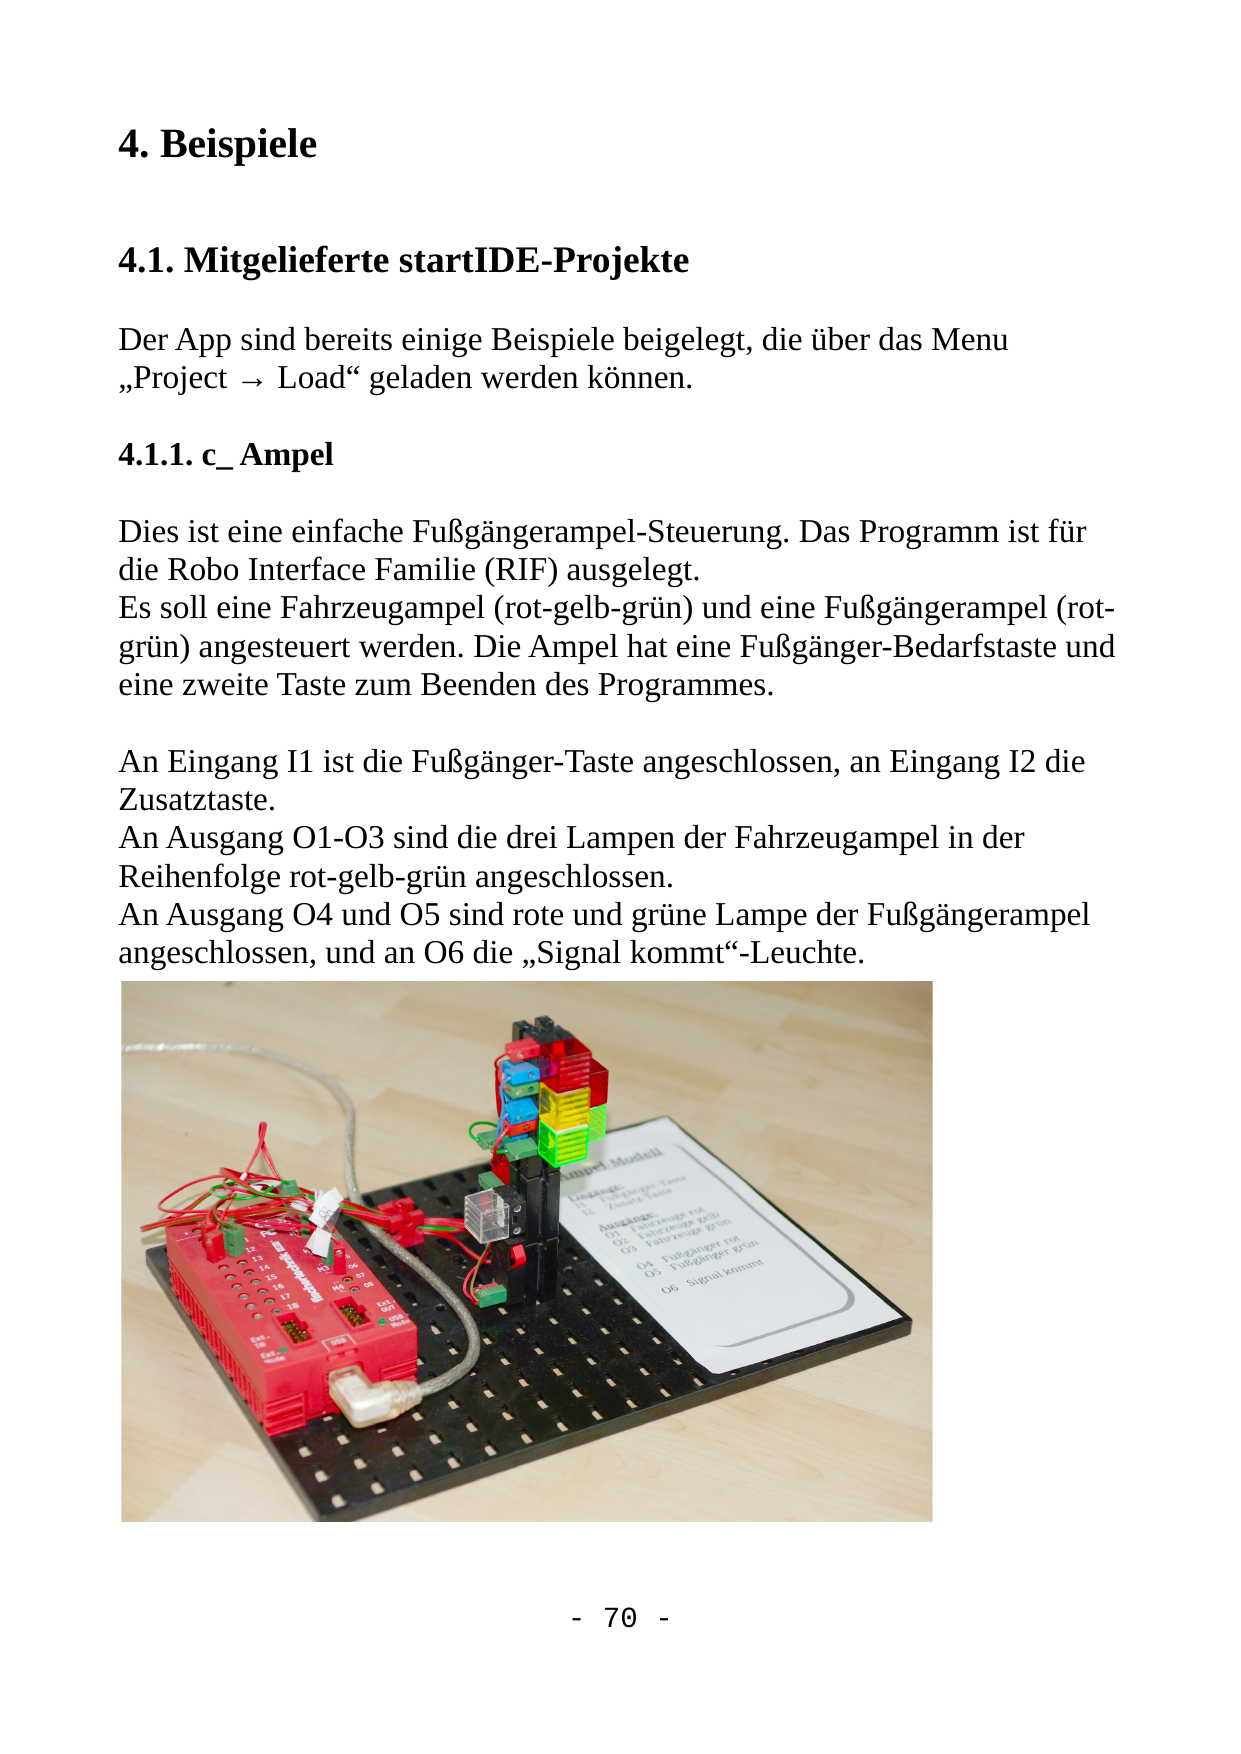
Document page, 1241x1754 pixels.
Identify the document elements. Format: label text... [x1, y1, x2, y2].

text Der App sind bereits einige Beispiele beigelegt, die über das Menu „Project → Load“ geladen werden können. [118, 319, 1122, 396]
text An Ausgang O4 und O5 sind rote und grüne Lampe der Fußgängerampel angeschlossen, und an O6 die „Signal kommt“-Leuchte. [118, 894, 1122, 971]
text An Eingang I1 ist die Fußgänger-Taste angeschlossen, an Eingang I2 die Zusatztaste. [118, 741, 1122, 818]
text 4.1. Mitgelieferte startIDE-Projekte [118, 238, 1122, 281]
text Dies ist eine einfache Fußgängerampel-Steuerung. Das Programm ist für die Robo Interface Familie (RIF) ausgelegt. [118, 511, 1122, 588]
text An Ausgang O1-O3 sind die drei Lampen der Fahrzeugampel in der Reihenfolge rot-gelb-grün angeschlossen. [118, 818, 1122, 894]
text Es soll eine Fahrzeugampel (rot-gelb-grün) und eine Fußgängerampel (rot-grün) angesteuert werden. Die Ampel hat eine Fußgänger-Bedarfstaste und eine zweite Taste zum Beenden des Programmes. [118, 588, 1122, 703]
text 4.1.1. c_ Ampel [118, 434, 1122, 473]
picture [121, 981, 933, 1522]
text 4. Beispiele [118, 118, 1122, 166]
